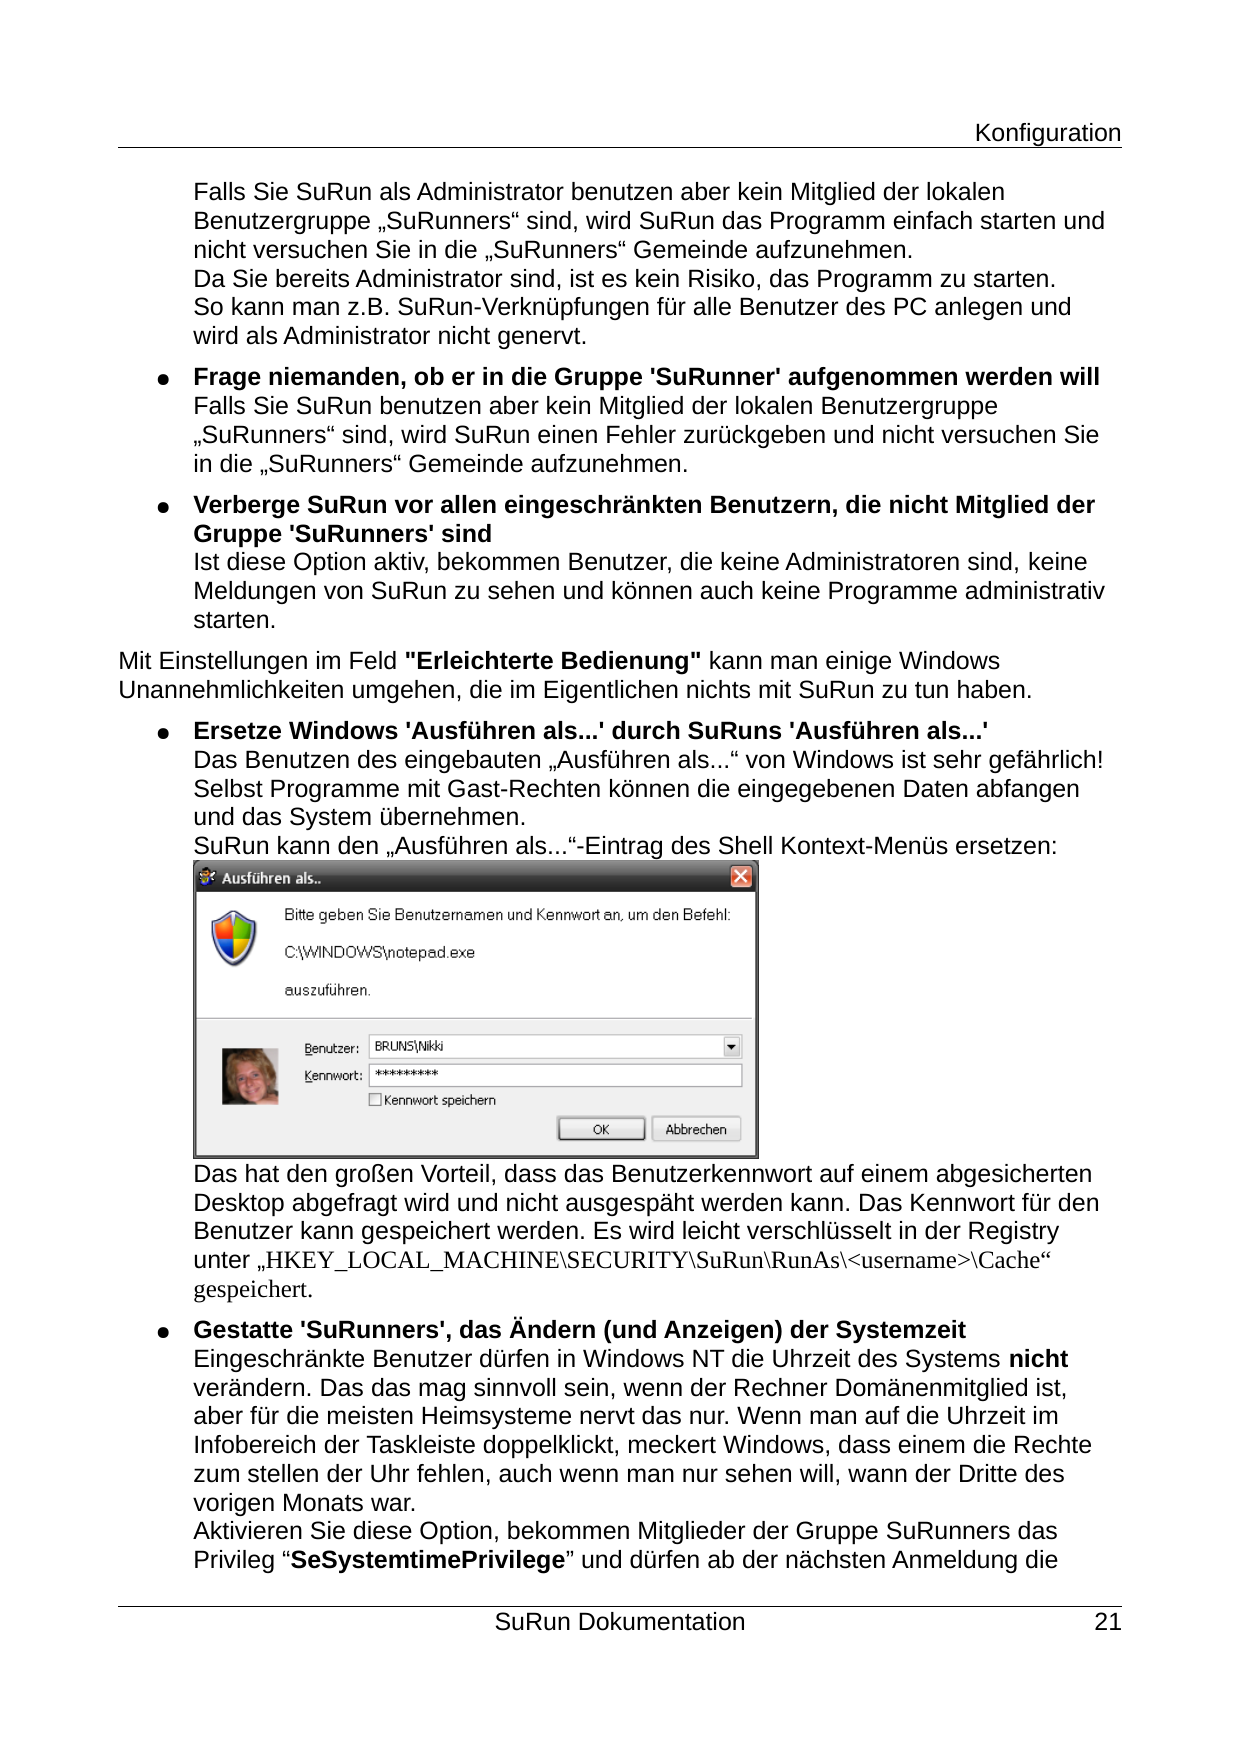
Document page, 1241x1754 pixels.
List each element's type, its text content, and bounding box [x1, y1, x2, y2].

text Mit Einstellungen im Feld "Erleichterte Bedienung" kann man einige Windows Unannehmlichkeiten umgehen, die im Eigentlichen nichts mit SuRun zu tun haben. [118, 646, 1122, 704]
list Ersetze Windows 'Ausführen als...' durch SuRuns 'Ausführen als...' Das Benutzen des eingebauten „Ausführen als...“ von Windows ist sehr gefährlich! Selbst Programme mit Gast-Rechten können die eingegebenen Daten abfangen und das System übernehmen. SuRun kann den „Ausführen als...“-Eintrag des Shell Kontext-Menüs ersetzen: Das hat den großen Vorteil, dass das Benutzerkennwort auf einem abgesicherten Desktop abgefragt wird und nicht ausgespäht werden kann. Das Kennwort für den Benutzer kann gespeichert werden. Es wird leicht verschlüsselt in der Registry unter „HKEY_LOCAL_MACHINE\SECURITY\SuRun\RunAs\<username>\Cache“ gespeichert. [156, 716, 1122, 1303]
list Frage niemanden, ob er in die Gruppe 'SuRunner' aufgenommen werden will Falls Sie SuRun benutzen aber kein Mitglied der lokalen Benutzergruppe „SuRunners“ sind, wird SuRun einen Fehler zurückgeben und nicht versuchen Sie in die „SuRunners“ Gemeinde aufzunehmen. [156, 362, 1122, 477]
list Verberge SuRun vor allen eingeschränkten Benutzern, die nicht Mitglied der Gruppe 'SuRunners' sind Ist diese Option aktiv, bekommen Benutzer, die keine Administratoren sind, keine Meldungen von SuRun zu sehen und können auch keine Programme administrativ starten. [156, 490, 1122, 634]
list Falls Sie SuRun als Administrator benutzen aber kein Mitglied der lokalen Benutzergruppe „SuRunners“ sind, wird SuRun das Programm einfach starten und nicht versuchen Sie in die „SuRunners“ Gemeinde aufzunehmen. Da Sie bereits Administrator sind, ist es kein Risiko, das Programm zu starten. So kann man z.B. SuRun-Verknüpfungen für alle Benutzer des PC anlegen und wird als Administrator nicht genervt. [156, 177, 1122, 350]
picture [193, 860, 759, 1159]
list Gestatte 'SuRunners', das Ändern (und Anzeigen) der Systemzeit Eingeschränkte Benutzer dürfen in Windows NT die Uhrzeit des Systems nicht verändern. Das das mag sinnvoll sein, wenn der Rechner Domänenmitglied ist, aber für die meisten Heimsysteme nervt das nur. Wenn man auf die Uhrzeit im Infobereich der Taskleiste doppelklickt, meckert Windows, dass einem die Rechte zum stellen der Uhr fehlen, auch wenn man nur sehen will, wann der Dritte des vorigen Monats war. Aktivieren Sie diese Option, bekommen Mitglieder der Gruppe SuRunners das Privileg “SeSystemtimePrivilege” und dürfen ab der nächsten Anmeldung die [156, 1315, 1122, 1574]
